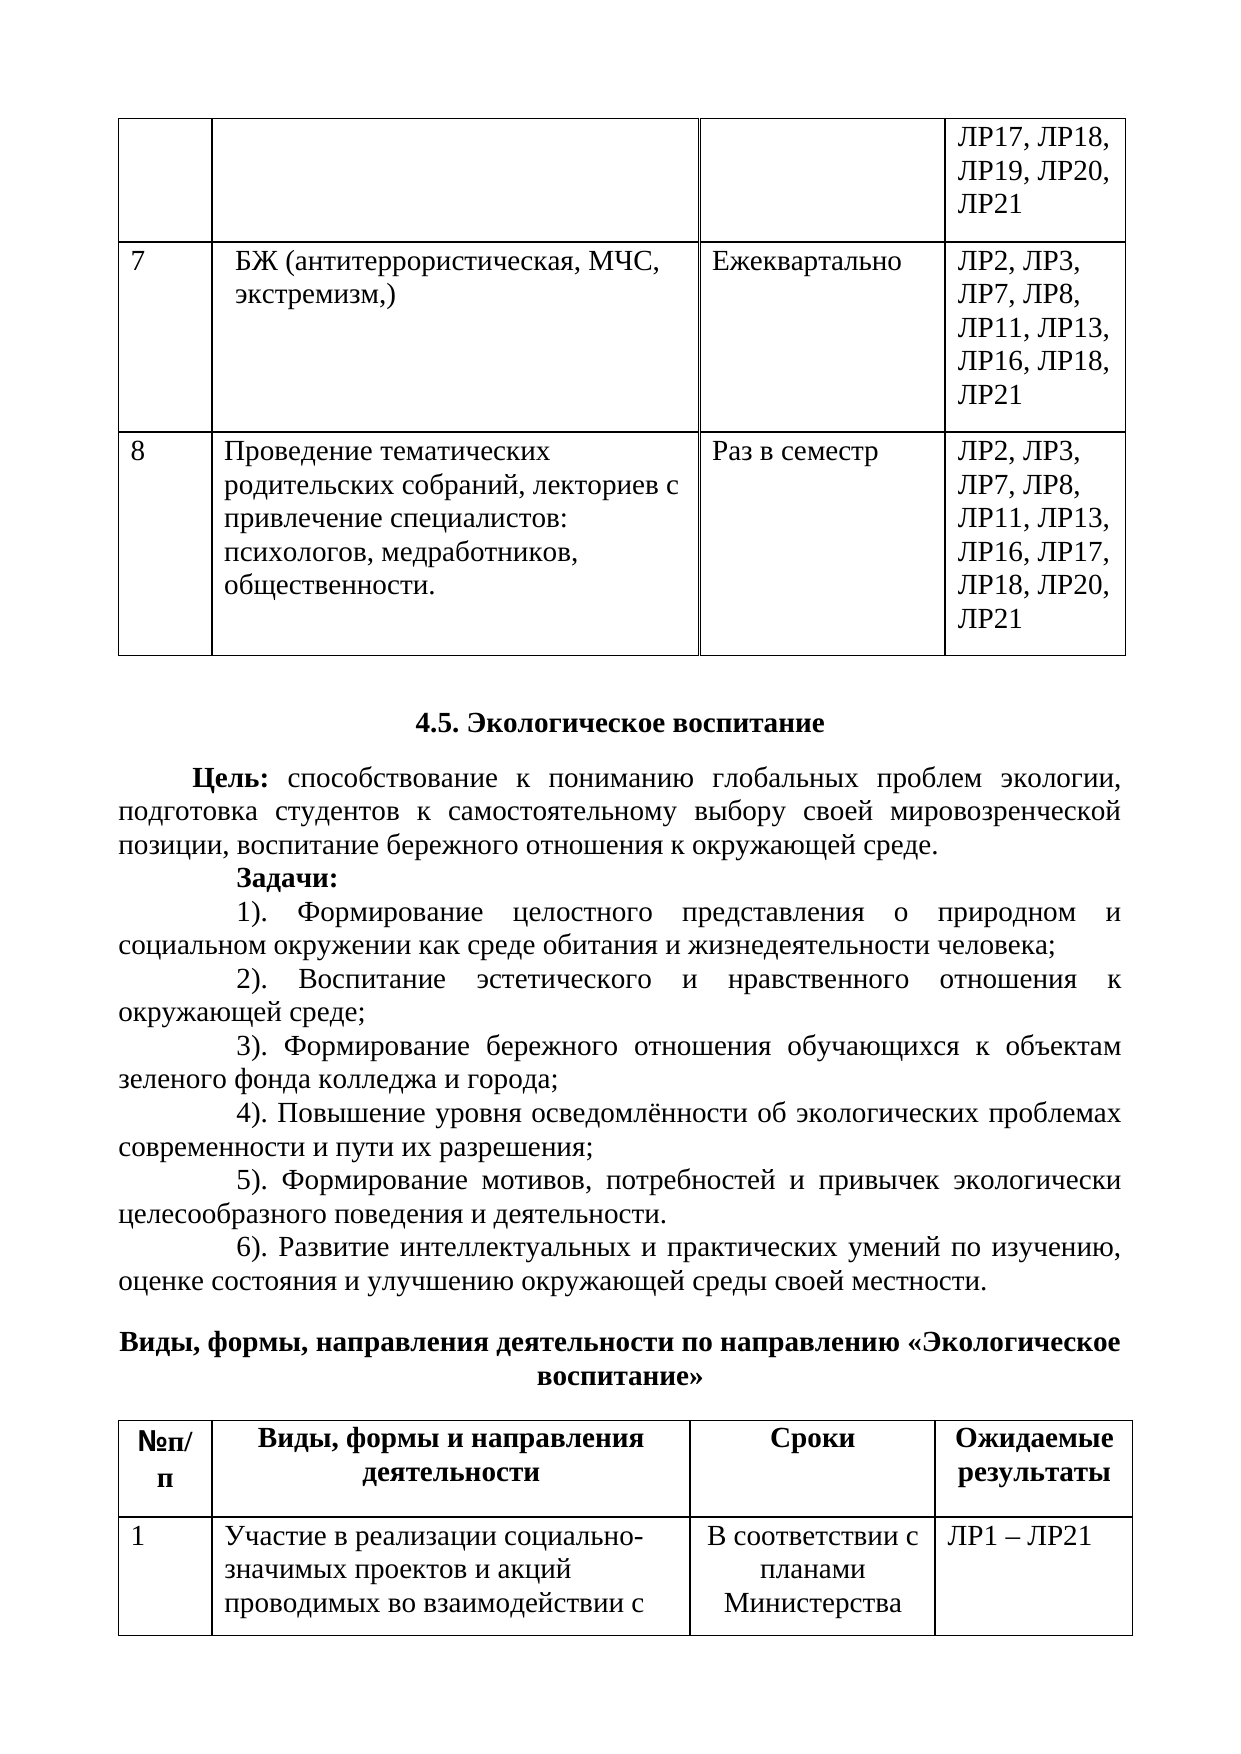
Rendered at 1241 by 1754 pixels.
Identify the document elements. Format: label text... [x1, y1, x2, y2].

text 4). Повышение уровня осведомлённости об экологических проблемах современности и пути их разрешения; [118, 1095, 1122, 1162]
table_header Ожидаемые результаты [936, 1421, 1132, 1516]
table_cell ЛР2, ЛР3, ЛР7, ЛР8, ЛР11, ЛР13, ЛР16, ЛР18, ЛР21 [946, 243, 1125, 431]
text 5). Формирование мотивов, потребностей и привычек экологически целесообразного поведения и деятельности. [118, 1162, 1122, 1229]
table_cell [701, 119, 944, 241]
table_cell [119, 119, 211, 241]
table_cell 1 [119, 1518, 211, 1635]
table_header №п/п [119, 1421, 211, 1516]
text 4.5. Экологическое воспитание [118, 705, 1122, 739]
text Виды, формы, направления деятельности по направлению «Экологическое воспитание» [118, 1324, 1122, 1391]
text 3). Формирование бережного отношения обучающихся к объектам зеленого фонда колледжа и города; [118, 1028, 1122, 1095]
text 6). Развитие интеллектуальных и практических умений по изучению, оценке состояния и улучшению окружающей среды своей местности. [118, 1229, 1122, 1296]
text 2). Воспитание эстетического и нравственного отношения к окружающей среде; [118, 961, 1122, 1028]
text Задачи: [118, 860, 1122, 894]
table_cell Проведение тематических родительских собраний, лекториев с привлечение специалистов: психологов, медработников, общественности. [213, 433, 698, 655]
table_cell ЛР2, ЛР3, ЛР7, ЛР8, ЛР11, ЛР13, ЛР16, ЛР17, ЛР18, ЛР20, ЛР21 [946, 433, 1125, 655]
table_header Сроки [691, 1421, 934, 1516]
table_cell Участие в реализации социально-значимых проектов и акций проводимых во взаимодействии с [213, 1518, 689, 1635]
table_cell Раз в семестр [701, 433, 944, 655]
table_cell Ежеквартально [701, 243, 944, 431]
text 1). Формирование целостного представления о природном и социальном окружении как среде обитания и жизнедеятельности человека; [118, 894, 1122, 961]
table_cell [213, 119, 698, 241]
text Цель: способствование к пониманию глобальных проблем экологии, подготовка студентов к самостоятельному выбору своей мировозренческой позиции, воспитание бережного отношения к окружающей среде. [118, 760, 1122, 860]
table_cell 7 [119, 243, 211, 431]
table_cell БЖ (антитеррористическая, МЧС, экстремизм,) [213, 243, 698, 431]
table_header Виды, формы и направления деятельности [213, 1421, 689, 1516]
table_cell ЛР1 – ЛР21 [936, 1518, 1132, 1635]
table_cell 8 [119, 433, 211, 655]
table_cell В соответствии с планами Министерства [691, 1518, 934, 1635]
table_cell ЛР17, ЛР18, ЛР19, ЛР20, ЛР21 [946, 119, 1125, 241]
